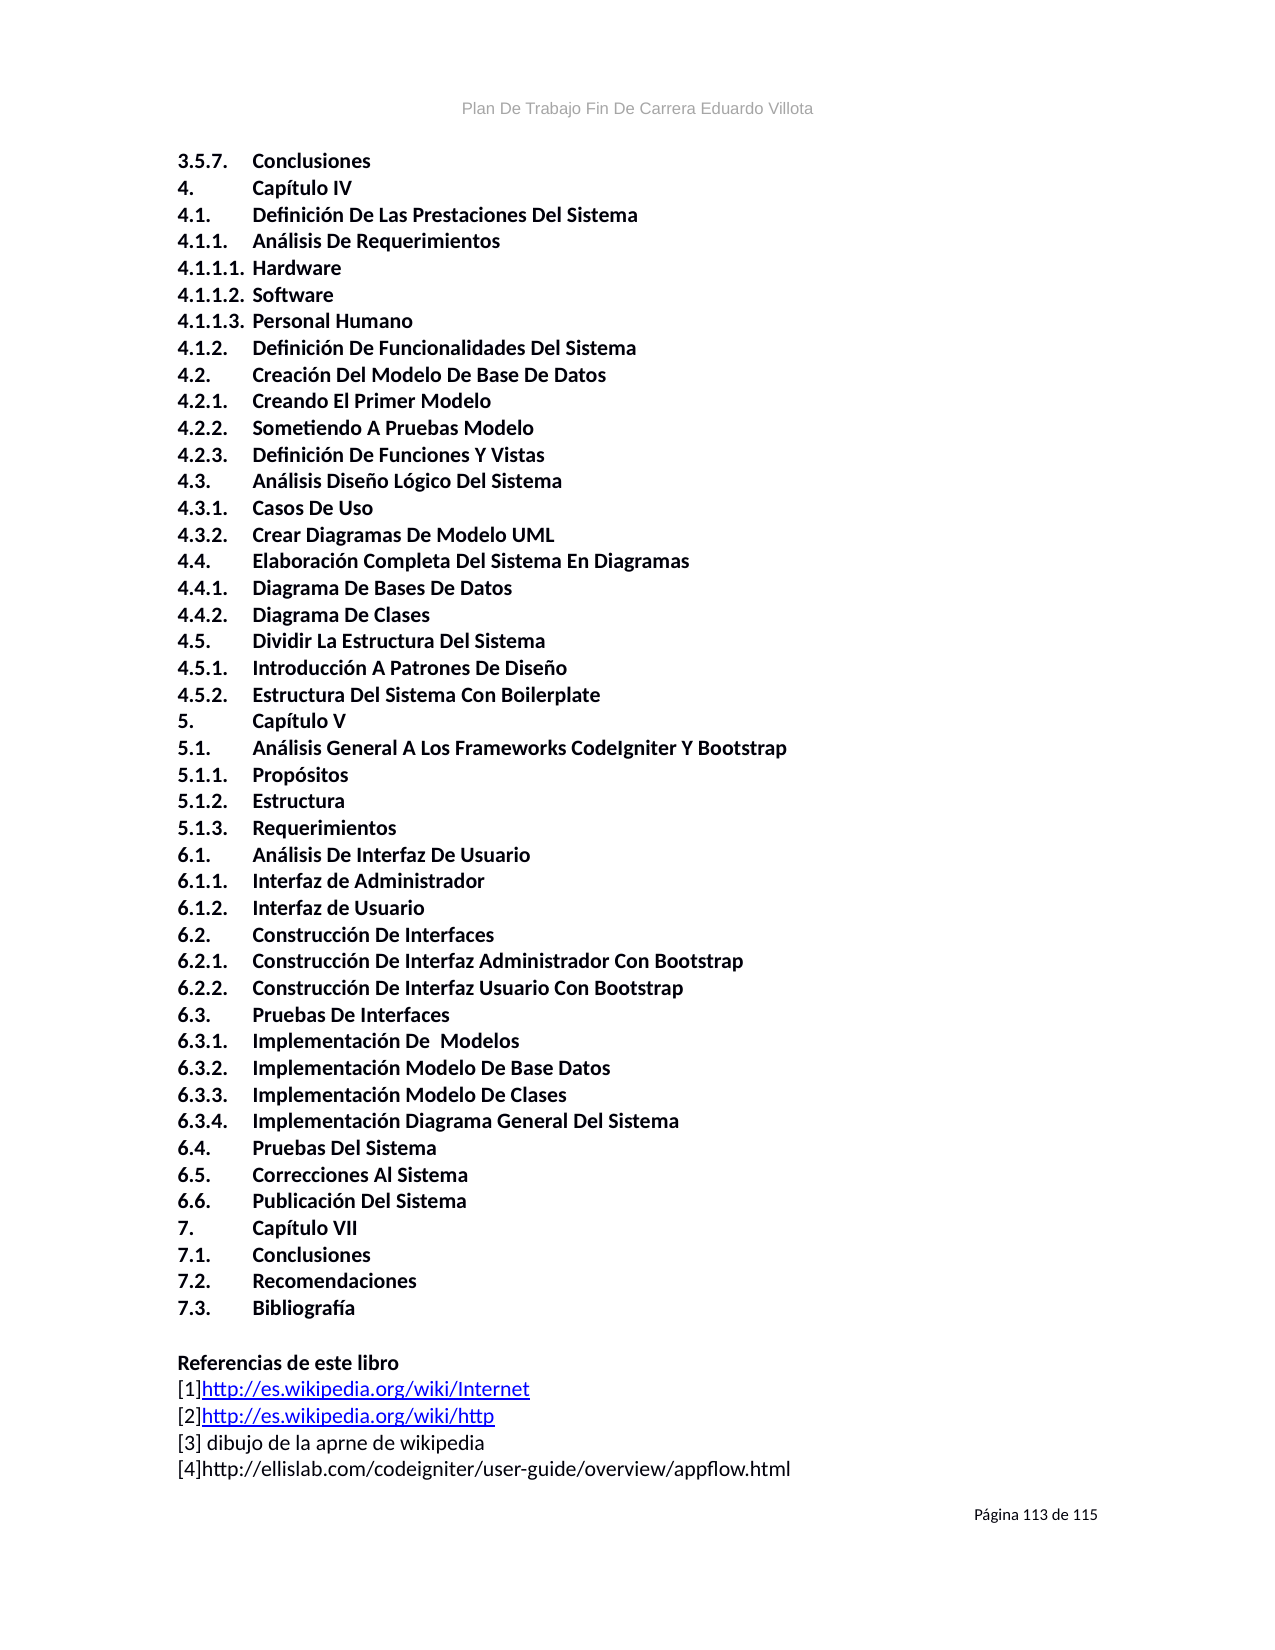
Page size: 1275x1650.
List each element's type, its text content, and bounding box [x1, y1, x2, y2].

text 6.6. Publicación Del Sistema [177, 1188, 1098, 1214]
text 4.1.1. Análisis De Requerimientos [177, 228, 1098, 254]
text 4.2.2. Sometiendo A Pruebas Modelo [177, 414, 1098, 441]
text 6.2.2. Construcción De Interfaz Usuario Con Bootstrap [177, 974, 1098, 1001]
text Referencias de este libro [177, 1349, 1098, 1376]
text 6.3. Pruebas De Interfaces [177, 1001, 1098, 1028]
text 6.1.1. Interfaz de Administrador [177, 868, 1098, 894]
text 4.1.2. Definición De Funcionalidades Del Sistema [177, 334, 1098, 361]
text 6.2. Construcción De Interfaces [177, 921, 1098, 948]
text 4.4.1. Diagrama De Bases De Datos [177, 574, 1098, 601]
text 7. Capítulo VII [177, 1214, 1098, 1241]
text 5.1.1. Propósitos [177, 761, 1098, 788]
text 5. Capítulo V [177, 708, 1098, 734]
text 4.4. Elaboración Completa Del Sistema En Diagramas [177, 548, 1098, 574]
text 6.3.3. Implementación Modelo De Clases [177, 1081, 1098, 1108]
text 7.3. Bibliografía [177, 1294, 1098, 1321]
text 4.1.1.1. Hardware [177, 254, 1098, 281]
text [4]http://ellislab.com/codeigniter/user-guide/overview/appflow.html [177, 1456, 1098, 1482]
text 4. Capítulo IV [177, 174, 1098, 201]
text 4.2. Creación Del Modelo De Base De Datos [177, 361, 1098, 388]
text 6.4. Pruebas Del Sistema [177, 1134, 1098, 1161]
text 5.1.2. Estructura [177, 788, 1098, 814]
text 4.3. Análisis Diseño Lógico Del Sistema [177, 468, 1098, 494]
text 5.1. Análisis General A Los Frameworks CodeIgniter Y Bootstrap [177, 734, 1098, 761]
text 6.1. Análisis De Interfaz De Usuario [177, 841, 1098, 868]
text 4.4.2. Diagrama De Clases [177, 601, 1098, 628]
text 4.1.1.2. Software [177, 281, 1098, 308]
text 6.2.1. Construcción De Interfaz Administrador Con Bootstrap [177, 948, 1098, 974]
text 4.3.2. Crear Diagramas De Modelo UML [177, 521, 1098, 548]
text 4.1. Definición De Las Prestaciones Del Sistema [177, 201, 1098, 228]
text 4.2.1. Creando El Primer Modelo [177, 388, 1098, 414]
text 7.1. Conclusiones [177, 1241, 1098, 1268]
text 4.1.1.3. Personal Humano [177, 308, 1098, 334]
text 4.5. Dividir La Estructura Del Sistema [177, 628, 1098, 654]
text 6.1.2. Interfaz de Usuario [177, 894, 1098, 921]
text 4.5.1. Introducción A Patrones De Diseño [177, 654, 1098, 681]
text 4.2.3. Definición De Funciones Y Vistas [177, 441, 1098, 468]
text [2]http://es.wikipedia.org/wiki/http [177, 1402, 1098, 1429]
text 6.3.2. Implementación Modelo De Base Datos [177, 1054, 1098, 1081]
text [1]http://es.wikipedia.org/wiki/Internet [177, 1376, 1098, 1402]
text 6.3.4. Implementación Diagrama General Del Sistema [177, 1108, 1098, 1134]
text 4.3.1. Casos De Uso [177, 494, 1098, 521]
text 5.1.3. Requerimientos [177, 814, 1098, 841]
text 7.2. Recomendaciones [177, 1268, 1098, 1294]
text 6.3.1. Implementación De Modelos [177, 1028, 1098, 1054]
text [3] dibujo de la aprne de wikipedia [177, 1429, 1098, 1456]
text 4.5.2. Estructura Del Sistema Con Boilerplate [177, 681, 1098, 708]
text 6.5. Correcciones Al Sistema [177, 1161, 1098, 1188]
text 3.5.7. Conclusiones [177, 148, 1098, 174]
